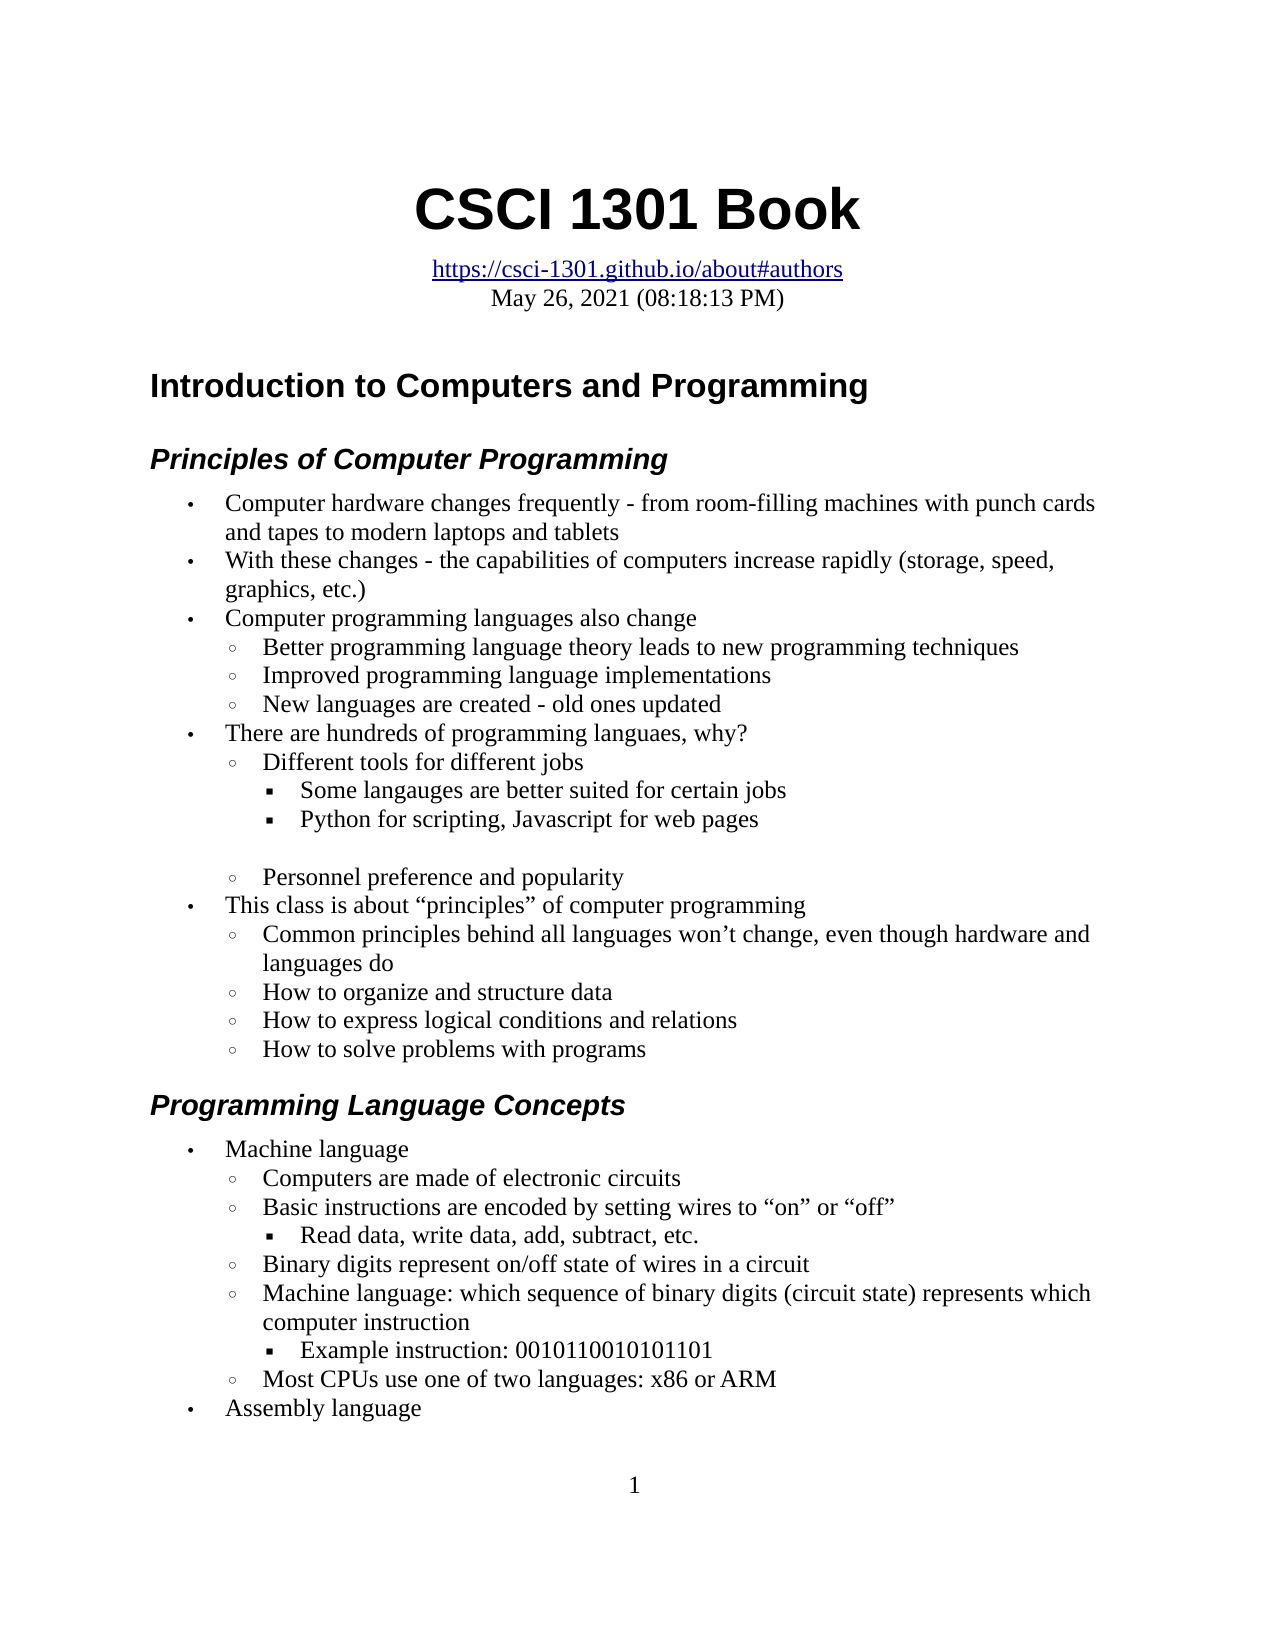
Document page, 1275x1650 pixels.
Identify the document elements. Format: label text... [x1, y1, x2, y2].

subtitle Programming Language Concepts [150, 1088, 1125, 1122]
list Better programming language theory leads to new programming techniques [225, 632, 1125, 661]
list This class is about “principles” of computer programming [187, 891, 1125, 919]
list There are hundreds of programming languaes, why? [187, 718, 1125, 747]
list Computer programming languages also change [187, 603, 1125, 632]
list Most CPUs use one of two languages: x86 or ARM [225, 1364, 1125, 1393]
list New languages are created - old ones updated [225, 689, 1125, 718]
list Example instruction: 0010110010101101 [262, 1335, 1125, 1364]
list Improved programming language implementations [225, 661, 1125, 689]
text https://csci-1301.github.io/about#authors [150, 254, 1125, 283]
list How to solve problems with programs [225, 1034, 1125, 1063]
list Machine language: which sequence of binary digits (circuit state) represents which computer instruction [225, 1278, 1125, 1335]
list How to express logical conditions and relations [225, 1006, 1125, 1034]
list Common principles behind all languages won’t change, even though hardware and languages do [225, 919, 1125, 977]
list Some langauges are better suited for certain jobs [262, 776, 1125, 804]
list With these changes - the capabilities of computers increase rapidly (storage, speed, graphics, etc.) [187, 546, 1125, 603]
subtitle Principles of Computer Programming [150, 442, 1125, 476]
list Different tools for different jobs [225, 747, 1125, 776]
title CSCI 1301 Book [150, 175, 1125, 242]
list Basic instructions are encoded by setting wires to “on” or “off” [225, 1192, 1125, 1220]
list Binary digits represent on/off state of wires in a circuit [225, 1249, 1125, 1278]
list Read data, write data, add, subtract, etc. [262, 1220, 1125, 1249]
list Assembly language [187, 1393, 1125, 1422]
list Computer hardware changes frequently - from room-filling machines with punch cards and tapes to modern laptops and tablets [187, 488, 1125, 546]
list Python for scripting, Javascript for web pages [262, 804, 1125, 862]
subtitle Introduction to Computers and Programming [150, 366, 1125, 404]
list How to organize and structure data [225, 977, 1125, 1006]
text May 26, 2021 (08:18:13 PM) [150, 283, 1125, 312]
list Computers are made of electronic circuits [225, 1163, 1125, 1192]
list Personnel preference and popularity [225, 862, 1125, 891]
list Machine language [187, 1134, 1125, 1163]
